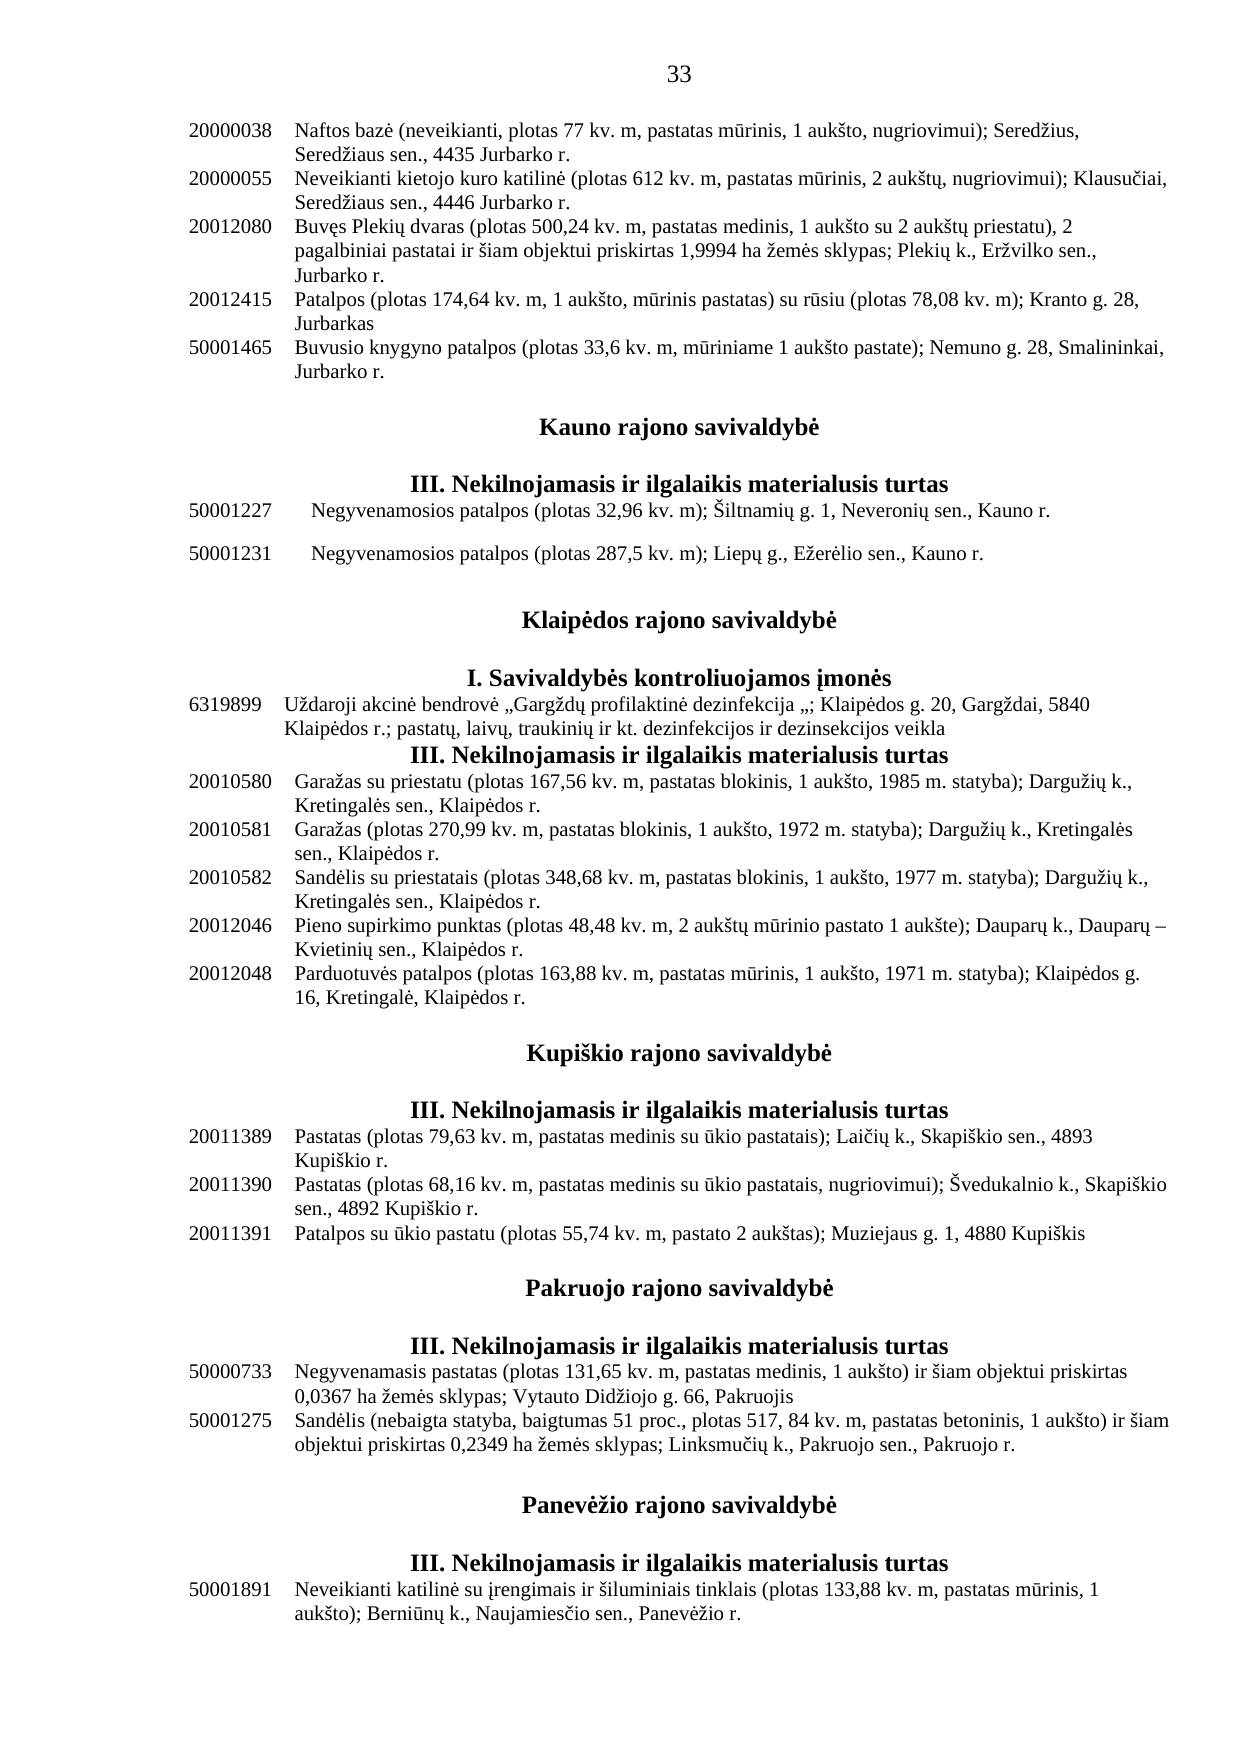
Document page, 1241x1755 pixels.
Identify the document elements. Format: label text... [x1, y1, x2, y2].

table_header Naftos bazė (neveikianti, plotas 77 kv. m, pastatas mūrinis, 1 aukšto, nugriovimui); Seredžius, Seredžiaus sen., 4435 Jurbarko r. [283, 118, 1181, 166]
table_header 6319899 [177, 692, 273, 740]
table_cell 50001275 [177, 1408, 283, 1462]
text Pakruojo rajono savivaldybė [177, 1273, 1181, 1302]
text Kauno rajono savivaldybė [177, 412, 1181, 440]
table_cell 20012415 [177, 287, 283, 335]
text Klaipėdos rajono savivaldybė [177, 605, 1181, 634]
text III. Nekilnojamasis ir ilgalaikis materialusis turtas [177, 740, 1181, 768]
table_cell Patalpos su ūkio pastatu (plotas 55,74 kv. m, pastato 2 aukštas); Muziejaus g. 1, 4880 Kupiškis [283, 1220, 1181, 1244]
table_header Neveikianti katilinė su įrengimais ir šiluminiais tinklais (plotas 133,88 kv. m, pastatas mūrinis, 1 aukšto); Berniūnų k., Naujamiesčio sen., Panevėžio r. [283, 1577, 1181, 1625]
table_cell Neveikianti kietojo kuro katilinė (plotas 612 kv. m, pastatas mūrinis, 2 aukštų, nugriovimui); Klausučiai, Seredžiaus sen., 4446 Jurbarko r. [283, 166, 1181, 214]
table_cell Garažas (plotas 270,99 kv. m, pastatas blokinis, 1 aukšto, 1972 m. statyba); Dargužių k., Kretingalės sen., Klaipėdos r. [283, 817, 1181, 865]
table_cell 50001465 [177, 335, 283, 383]
text III. Nekilnojamasis ir ilgalaikis materialusis turtas [177, 1331, 1181, 1359]
table_cell 20012046 [177, 913, 283, 961]
table_cell Parduotuvės patalpos (plotas 163,88 kv. m, pastatas mūrinis, 1 aukšto, 1971 m. statyba); Klaipėdos g. 16, Kretingalė, Klaipėdos r. [283, 961, 1181, 1009]
table_header 50001227 [177, 498, 299, 541]
table_cell 20012048 [177, 961, 283, 1009]
table_cell Pastatas (plotas 68,16 kv. m, pastatas medinis su ūkio pastatais, nugriovimui); Švedukalnio k., Skapiškio sen., 4892 Kupiškio r. [283, 1172, 1181, 1220]
text Kupiškio rajono savivaldybė [177, 1038, 1181, 1067]
table_cell 50001231 [177, 541, 299, 577]
table_header Pastatas (plotas 79,63 kv. m, pastatas medinis su ūkio pastatais); Laičių k., Skapiškio sen., 4893 Kupiškio r. [283, 1124, 1181, 1172]
table_cell 20010581 [177, 817, 283, 865]
table_header Negyvenamosios patalpos (plotas 32,96 kv. m); Šiltnamių g. 1, Neveronių sen., Kauno r. [300, 498, 1181, 541]
text III. Nekilnojamasis ir ilgalaikis materialusis turtas [177, 1548, 1181, 1577]
table_header 50000733 [177, 1360, 283, 1408]
table_header Negyvenamasis pastatas (plotas 131,65 kv. m, pastatas medinis, 1 aukšto) ir šiam objektui priskirtas 0,0367 ha žemės sklypas; Vytauto Didžiojo g. 66, Pakruojis [283, 1360, 1181, 1408]
table_cell 20011390 [177, 1172, 283, 1220]
text III. Nekilnojamasis ir ilgalaikis materialusis turtas [177, 1095, 1181, 1124]
table_cell Sandėlis su priestatais (plotas 348,68 kv. m, pastatas blokinis, 1 aukšto, 1977 m. statyba); Dargužių k., Kretingalės sen., Klaipėdos r. [283, 865, 1181, 913]
text Panevėžio rajono savivaldybė [177, 1490, 1181, 1519]
table_header Garažas su priestatu (plotas 167,56 kv. m, pastatas blokinis, 1 aukšto, 1985 m. statyba); Dargužių k., Kretingalės sen., Klaipėdos r. [283, 769, 1181, 817]
table_cell Negyvenamosios patalpos (plotas 287,5 kv. m); Liepų g., Ežerėlio sen., Kauno r. [300, 541, 1181, 577]
table_cell Pieno supirkimo punktas (plotas 48,48 kv. m, 2 aukštų mūrinio pastato 1 aukšte); Dauparų k., Dauparų – Kvietinių sen., Klaipėdos r. [283, 913, 1181, 961]
text III. Nekilnojamasis ir ilgalaikis materialusis turtas [177, 469, 1181, 498]
table_cell Buvusio knygyno patalpos (plotas 33,6 kv. m, mūriniame 1 aukšto pastate); Nemuno g. 28, Smalininkai, Jurbarko r. [283, 335, 1181, 383]
table_header 20010580 [177, 769, 283, 817]
table_header 20011389 [177, 1124, 283, 1172]
table_header 50001891 [177, 1577, 283, 1625]
text I. Savivaldybės kontroliuojamos įmonės [177, 663, 1181, 692]
table_cell 20010582 [177, 865, 283, 913]
table_header Uždaroji akcinė bendrovė „Gargždų profilaktinė dezinfekcija „; Klaipėdos g. 20, Gargždai, 5840 Klaipėdos r.; pastatų, laivų, traukinių ir kt. dezinfekcijos ir dezinsekcijos veikla [273, 692, 1181, 740]
table_cell 20011391 [177, 1220, 283, 1244]
table_cell 20000055 [177, 166, 283, 214]
table_cell 20012080 [177, 214, 283, 287]
table_cell Buvęs Plekių dvaras (plotas 500,24 kv. m, pastatas medinis, 1 aukšto su 2 aukštų priestatu), 2 pagalbiniai pastatai ir šiam objektui priskirtas 1,9994 ha žemės sklypas; Plekių k., Eržvilko sen., Jurbarko r. [283, 214, 1181, 287]
table_header 20000038 [177, 118, 283, 166]
table_cell Patalpos (plotas 174,64 kv. m, 1 aukšto, mūrinis pastatas) su rūsiu (plotas 78,08 kv. m); Kranto g. 28, Jurbarkas [283, 287, 1181, 335]
table_cell Sandėlis (nebaigta statyba, baigtumas 51 proc., plotas 517, 84 kv. m, pastatas betoninis, 1 aukšto) ir šiam objektui priskirtas 0,2349 ha žemės sklypas; Linksmučių k., Pakruojo sen., Pakruojo r. [283, 1408, 1181, 1462]
